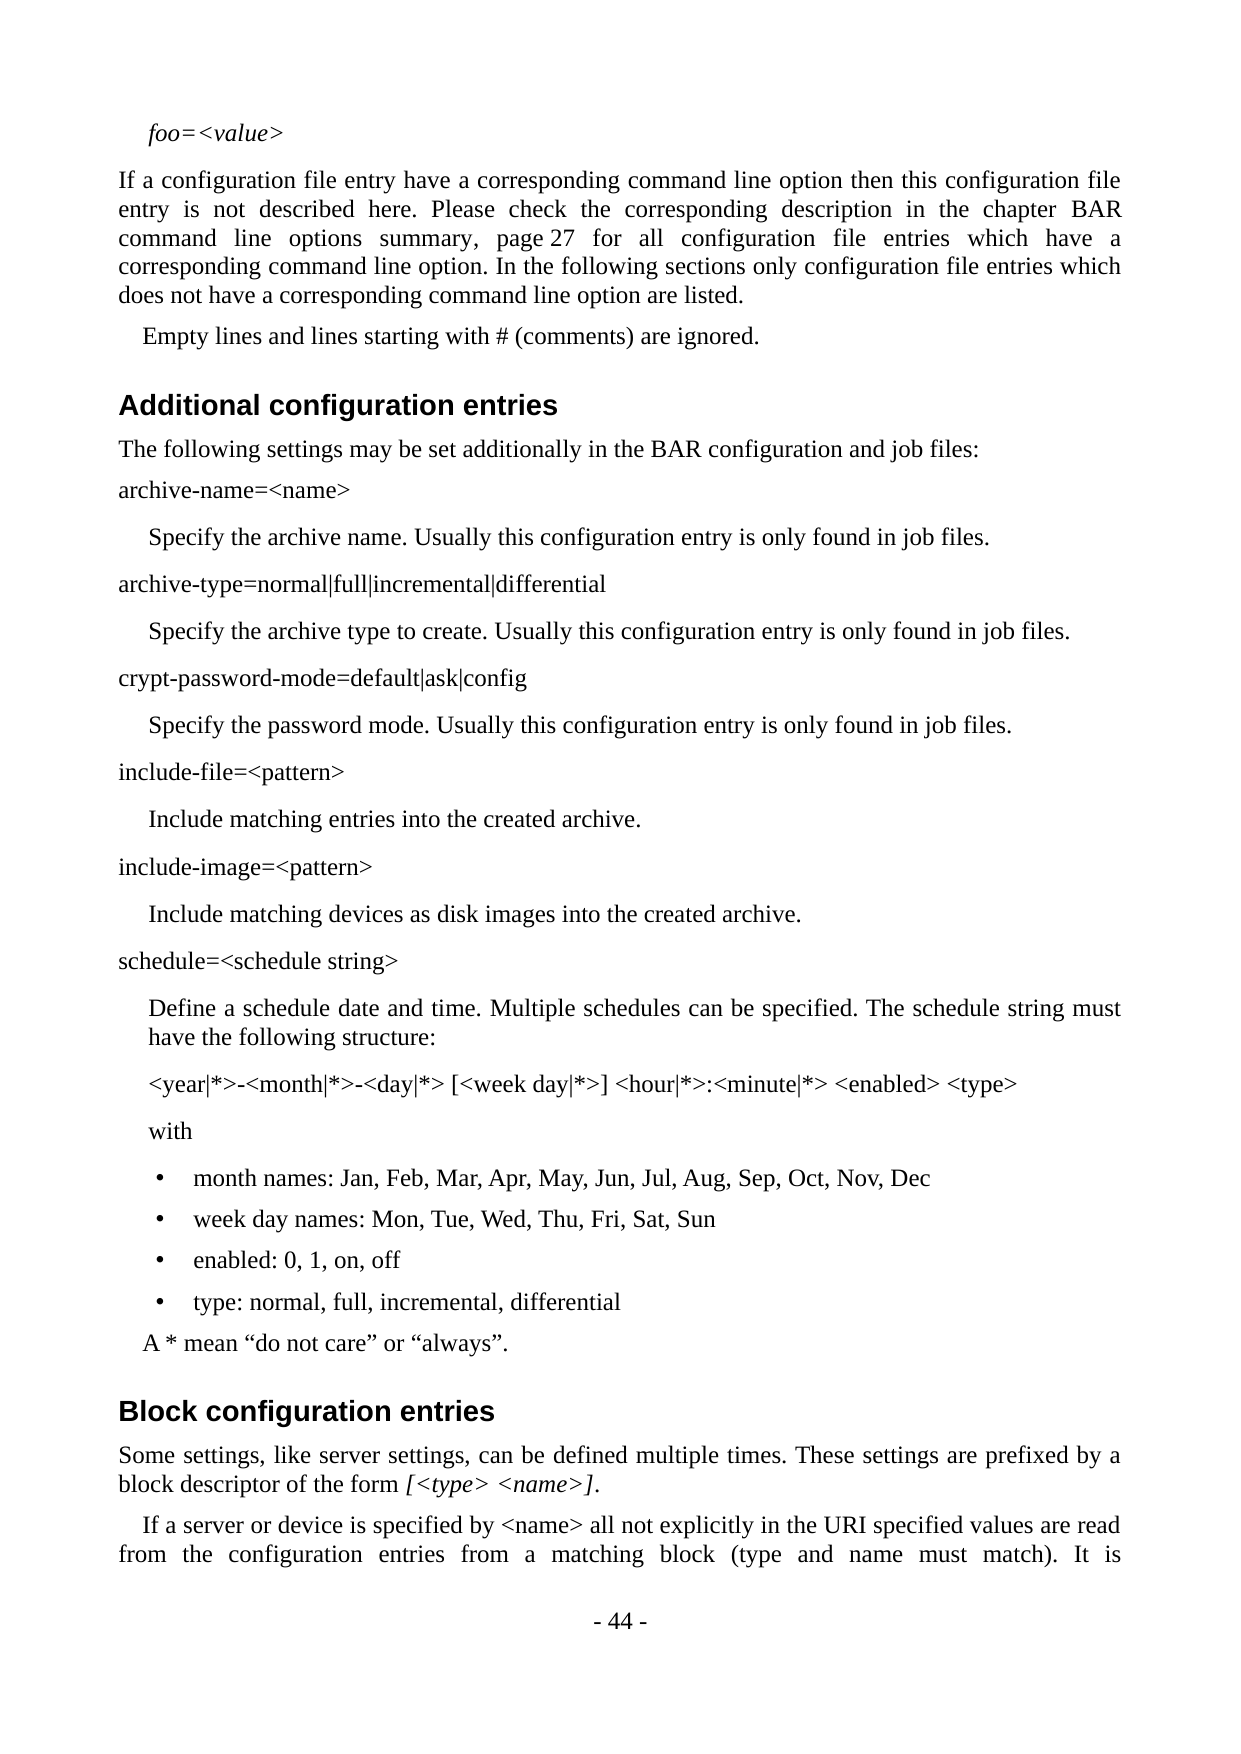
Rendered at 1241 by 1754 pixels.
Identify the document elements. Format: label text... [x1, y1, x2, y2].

list type: normal, full, incremental, differential [156, 1287, 1122, 1315]
title archive-type=normal|full|incremental|differential [118, 569, 1122, 598]
text Empty lines and lines starting with # (comments) are ignored. [118, 321, 1122, 350]
text A * mean “do not care” or “always”. [118, 1328, 1122, 1357]
list month names: Jan, Feb, Mar, Apr, May, Jun, Jul, Aug, Sep, Oct, Nov, Dec [156, 1163, 1122, 1192]
subtitle Additional configuration entries [118, 388, 1122, 421]
text The following settings may be set additionally in the BAR configuration and job files: [118, 434, 1122, 462]
text with [148, 1116, 1122, 1144]
text Define a schedule date and time. Multiple schedules can be specified. The schedule string must have the following structure: [148, 993, 1122, 1050]
text <year|*>-<month|*>-<day|*> [<week day|*>] <hour|*>:<minute|*> <enabled> <type> [148, 1069, 1122, 1097]
text Include matching devices as disk images into the created archive. [148, 899, 1122, 927]
text If a configuration file entry have a corresponding command line option then this configuration file entry is not described here. Please check the corresponding description in the chapter BAR command line options summary, page 27 for all configuration file entries which have a corresponding command line option. In the following sections only configuration file entries which does not have a corresponding command line option are listed. [118, 165, 1122, 309]
text Specify the archive name. Usually this configuration entry is only found in job files. [148, 522, 1122, 551]
title include-file=<pattern> [118, 757, 1122, 786]
title schedule=<schedule string> [118, 946, 1122, 974]
text Include matching entries into the created archive. [148, 804, 1122, 833]
text Specify the archive type to create. Usually this configuration entry is only found in job files. [148, 616, 1122, 645]
list enabled: 0, 1, on, off [156, 1245, 1122, 1274]
title crypt-password-mode=default|ask|config [118, 663, 1122, 692]
list week day names: Mon, Tue, Wed, Thu, Fri, Sat, Sun [156, 1204, 1122, 1233]
subtitle Block configuration entries [118, 1394, 1122, 1428]
text Some settings, like server settings, can be defined multiple times. These settings are prefixed by a block descriptor of the form [<type> <name>]. [118, 1440, 1122, 1498]
text Specify the password mode. Usually this configuration entry is only found in job files. [148, 710, 1122, 739]
text If a server or device is specified by <name> all not explicitly in the URI specified values are read from the configuration entries from a matching block (type and name must match). It is [118, 1510, 1122, 1568]
title archive-name=<name> [118, 475, 1122, 504]
text foo=<value> [148, 118, 1122, 147]
title include-image=<pattern> [118, 852, 1122, 880]
